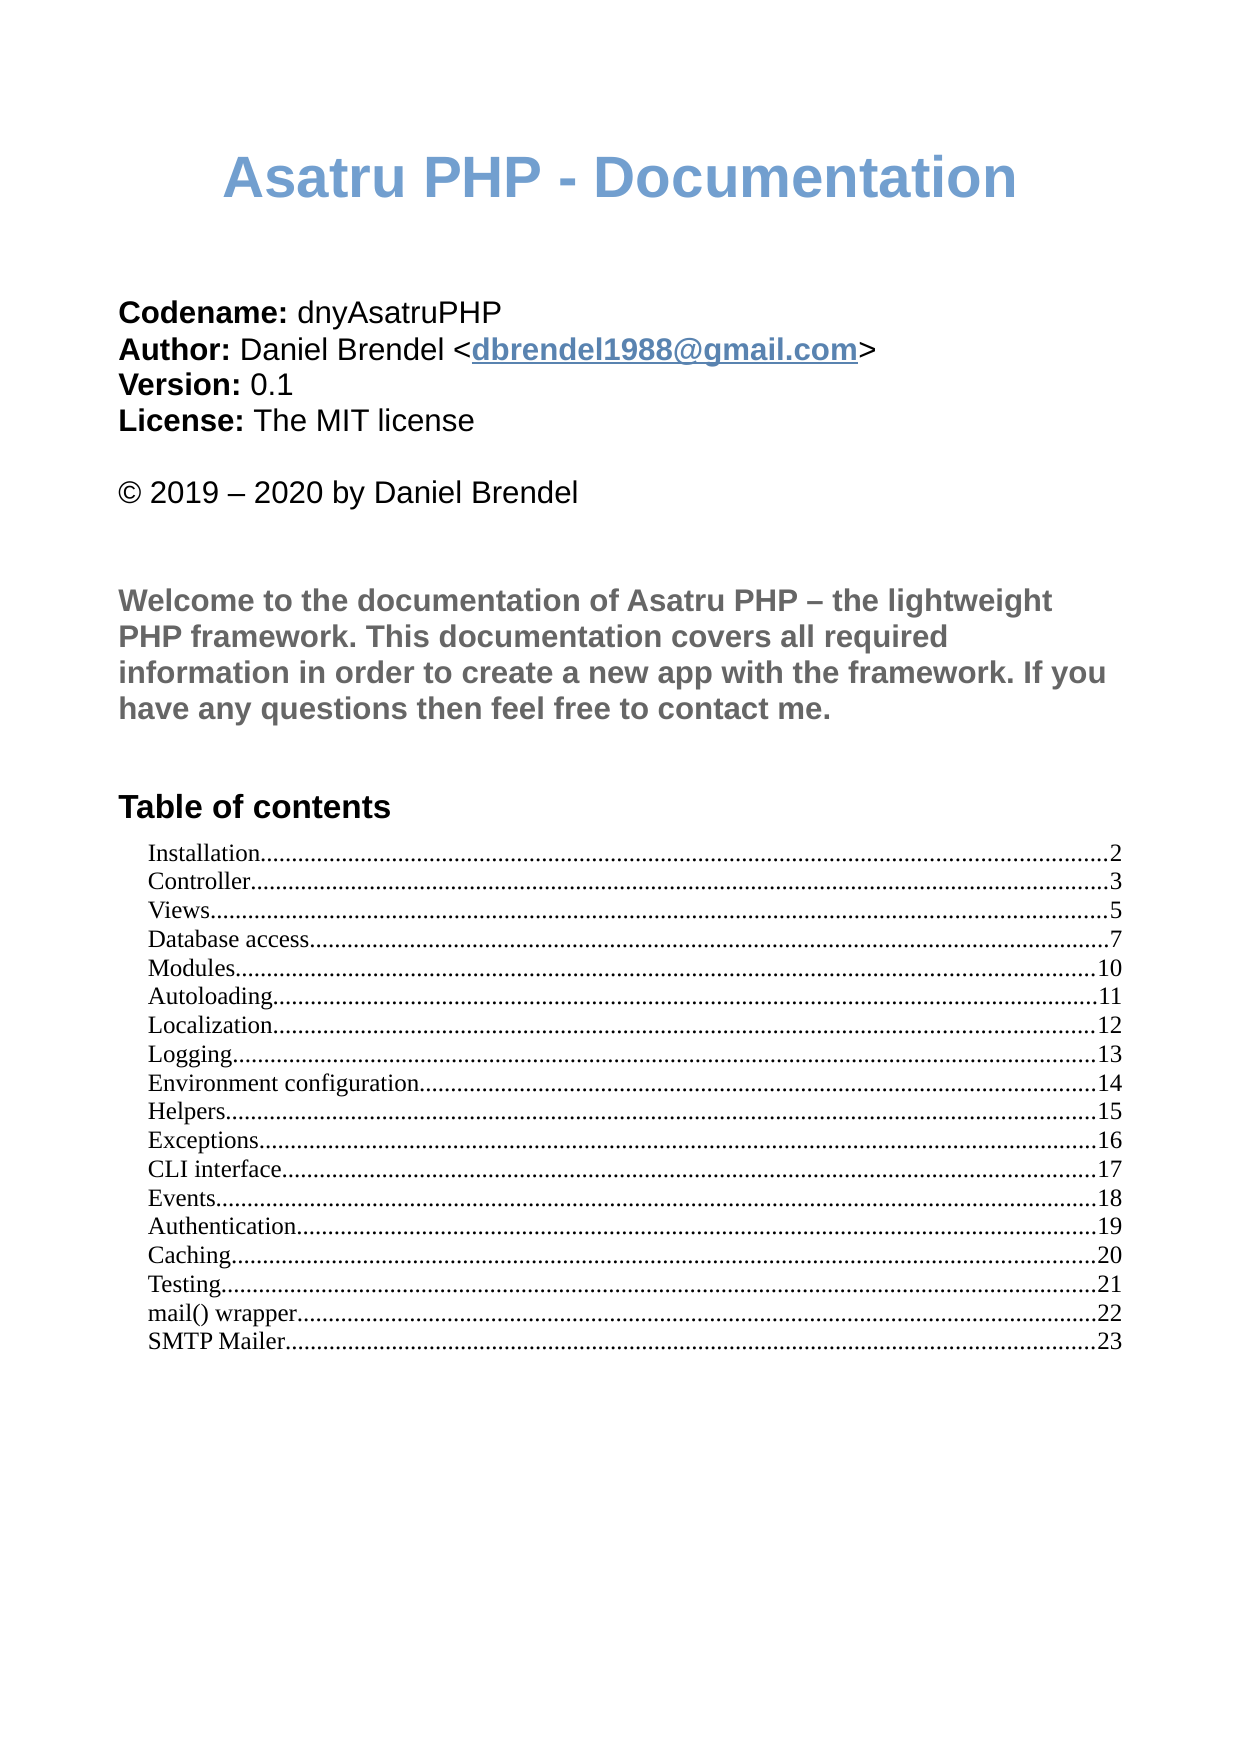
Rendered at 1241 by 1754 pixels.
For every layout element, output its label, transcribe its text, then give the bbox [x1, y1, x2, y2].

text Installation 2 [148, 838, 1122, 866]
text Localization 12 [148, 1010, 1122, 1039]
text © 2019 – 2020 by Daniel Brendel [118, 474, 1122, 510]
text Testing 21 [148, 1269, 1122, 1298]
text License: The MIT license [118, 402, 1122, 438]
text SMTP Mailer 23 [148, 1326, 1122, 1355]
text Authentication 19 [148, 1211, 1122, 1240]
text Events 18 [148, 1183, 1122, 1211]
text Version: 0.1 [118, 366, 1122, 402]
text Exceptions 16 [148, 1125, 1122, 1154]
text Database access 7 [148, 924, 1122, 953]
text Caching 20 [148, 1240, 1122, 1269]
text Author: Daniel Brendel <dbrendel1988@gmail.com> [118, 331, 1122, 366]
text mail() wrapper 22 [148, 1298, 1122, 1326]
text Logging 13 [148, 1039, 1122, 1068]
subtitle Table of contents [118, 787, 1122, 825]
text Codename: dnyAsatruPHP [118, 294, 1122, 331]
text Autoloading 11 [148, 981, 1122, 1010]
text CLI interface 17 [148, 1154, 1122, 1183]
text Welcome to the documentation of Asatru PHP – the lightweight PHP framework. This documentation covers all required information in order to create a new app with the framework. If you have any questions then feel free to contact me. [118, 582, 1122, 726]
text Environment configuration 14 [148, 1068, 1122, 1096]
text Helpers 15 [148, 1096, 1122, 1125]
text Views 5 [148, 895, 1122, 924]
title Asatru PHP - Documentation [118, 143, 1122, 210]
text Modules 10 [148, 953, 1122, 981]
text Controller 3 [148, 866, 1122, 895]
